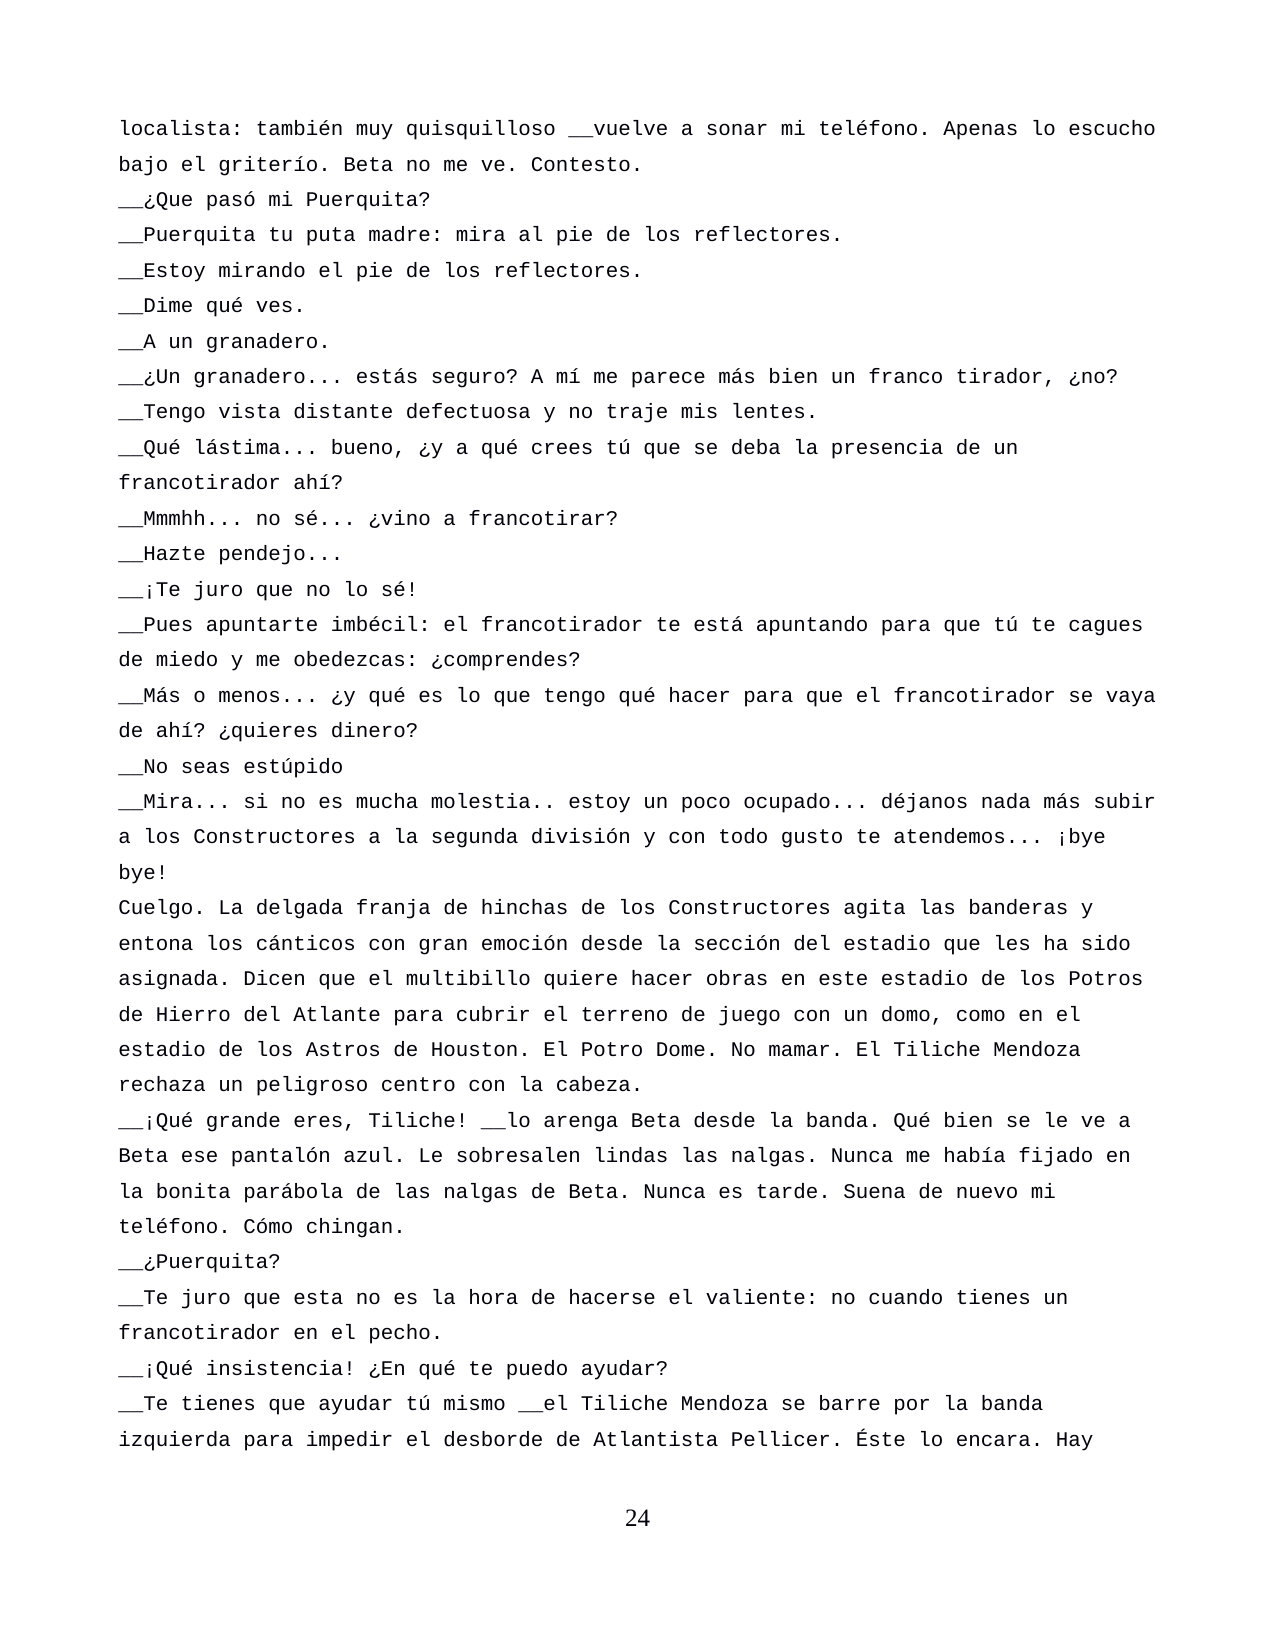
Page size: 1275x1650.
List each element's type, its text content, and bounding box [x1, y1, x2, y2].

text __Qué lástima... bueno, ¿y a qué crees tú que se deba la presencia de un francotirador ahí? [118, 437, 1157, 496]
text __Dime qué ves. [118, 295, 1157, 319]
text __Mira... si no es mucha molestia.. estoy un poco ocupado... déjanos nada más subir a los Constructores a la segunda división y con todo gusto te atendemos... ¡bye bye! [118, 791, 1157, 886]
text __¿Puerquita? [118, 1251, 1157, 1275]
text __Estoy mirando el pie de los reflectores. [118, 260, 1157, 283]
text __¡Qué insistencia! ¿En qué te puedo ayudar? [118, 1358, 1157, 1381]
text __Mmmhh... no sé... ¿vino a francotirar? [118, 508, 1157, 531]
text __Tengo vista distante defectuosa y no traje mis lentes. [118, 401, 1157, 425]
text Cuelgo. La delgada franja de hinchas de los Constructores agita las banderas y entona los cánticos con gran emoción desde la sección del estadio que les ha sido asignada. Dicen que el multibillo quiere hacer obras en este estadio de los Potros de Hierro del Atlante para cubrir el terreno de juego con un domo, como en el estadio de los Astros de Houston. El Potro Dome. No mamar. El Tiliche Mendoza rechaza un peligroso centro con la cabeza. [118, 897, 1157, 1098]
text __Pues apuntarte imbécil: el francotirador te está apuntando para que tú te cagues de miedo y me obedezcas: ¿comprendes? [118, 614, 1157, 673]
text __Puerquita tu puta madre: mira al pie de los reflectores. [118, 224, 1157, 248]
text __A un granadero. [118, 331, 1157, 354]
text __¿Un granadero... estás seguro? A mí me parece más bien un franco tirador, ¿no? [118, 366, 1157, 390]
text __Te tienes que ayudar tú mismo __el Tiliche Mendoza se barre por la banda izquierda para impedir el desborde de Atlantista Pellicer. Éste lo encara. Hay [118, 1393, 1157, 1452]
text __Te juro que esta no es la hora de hacerse el valiente: no cuando tienes un francotirador en el pecho. [118, 1287, 1157, 1346]
text localista: también muy quisquilloso __vuelve a sonar mi teléfono. Apenas lo escucho bajo el griterío. Beta no me ve. Contesto. [118, 118, 1157, 177]
text __¡Qué grande eres, Tiliche! __lo arenga Beta desde la banda. Qué bien se le ve a Beta ese pantalón azul. Le sobresalen lindas las nalgas. Nunca me había fijado en la bonita parábola de las nalgas de Beta. Nunca es tarde. Suena de nuevo mi teléfono. Cómo chingan. [118, 1110, 1157, 1240]
text __¿Que pasó mi Puerquita? [118, 189, 1157, 213]
text __Más o menos... ¿y qué es lo que tengo qué hacer para que el francotirador se vaya de ahí? ¿quieres dinero? [118, 685, 1157, 744]
text __Hazte pendejo... [118, 543, 1157, 567]
text __¡Te juro que no lo sé! [118, 578, 1157, 602]
text __No seas estúpido [118, 756, 1157, 779]
